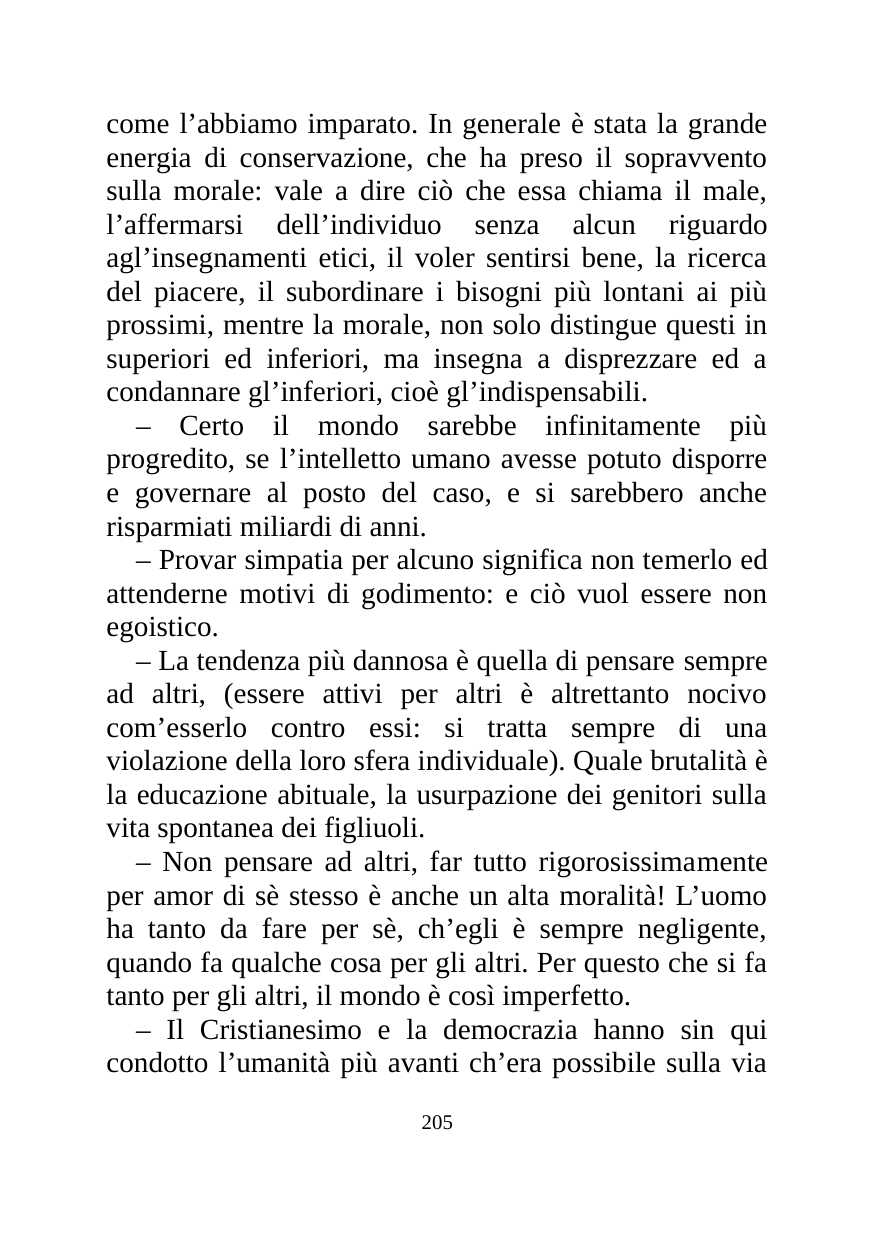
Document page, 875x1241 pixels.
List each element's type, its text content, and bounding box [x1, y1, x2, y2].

text – Provar simpatia per alcuno significa non temerlo ed attenderne motivi di godimento: e ciò vuol essere non egoistico. [106, 542, 768, 643]
text – La tendenza più dannosa è quella di pensare sempre ad altri, (essere attivi per altri è altrettanto nocivo com’esserlo contro essi: si tratta sempre di una violazione della loro sfera individuale). Quale brutalità è la educazione abituale, la usurpazione dei genitori sulla vita spontanea dei figliuoli. [106, 643, 768, 844]
text – Certo il mondo sarebbe infinitamente più progredito, se l’intelletto umano avesse potuto disporre e governare al posto del caso, e si sarebbero anche risparmiati miliardi di anni. [106, 408, 768, 542]
text – Il Cristianesimo e la democrazia hanno sin qui condotto l’umanità più avanti ch’era possibile sulla via [106, 1012, 768, 1079]
text come l’abbiamo imparato. In generale è stata la grande energia di conservazione, che ha preso il sopravvento sulla morale: vale a dire ciò che essa chiama il male, l’affermarsi dell’individuo senza alcun riguardo agl’insegnamenti etici, il voler sentirsi bene, la ricerca del piacere, il subordinare i bisogni più lontani ai più prossimi, mentre la morale, non solo distingue questi in superiori ed inferiori, ma insegna a disprezzare ed a condannare gl’inferiori, cioè gl’indispensabili. [106, 106, 768, 408]
text – Non pensare ad altri, far tutto rigorosissimamente per amor di sè stesso è anche un alta moralità! L’uomo ha tanto da fare per sè, ch’egli è sempre negligente, quando fa qualche cosa per gli altri. Per questo che si fa tanto per gli altri, il mondo è così imperfetto. [106, 844, 768, 1012]
